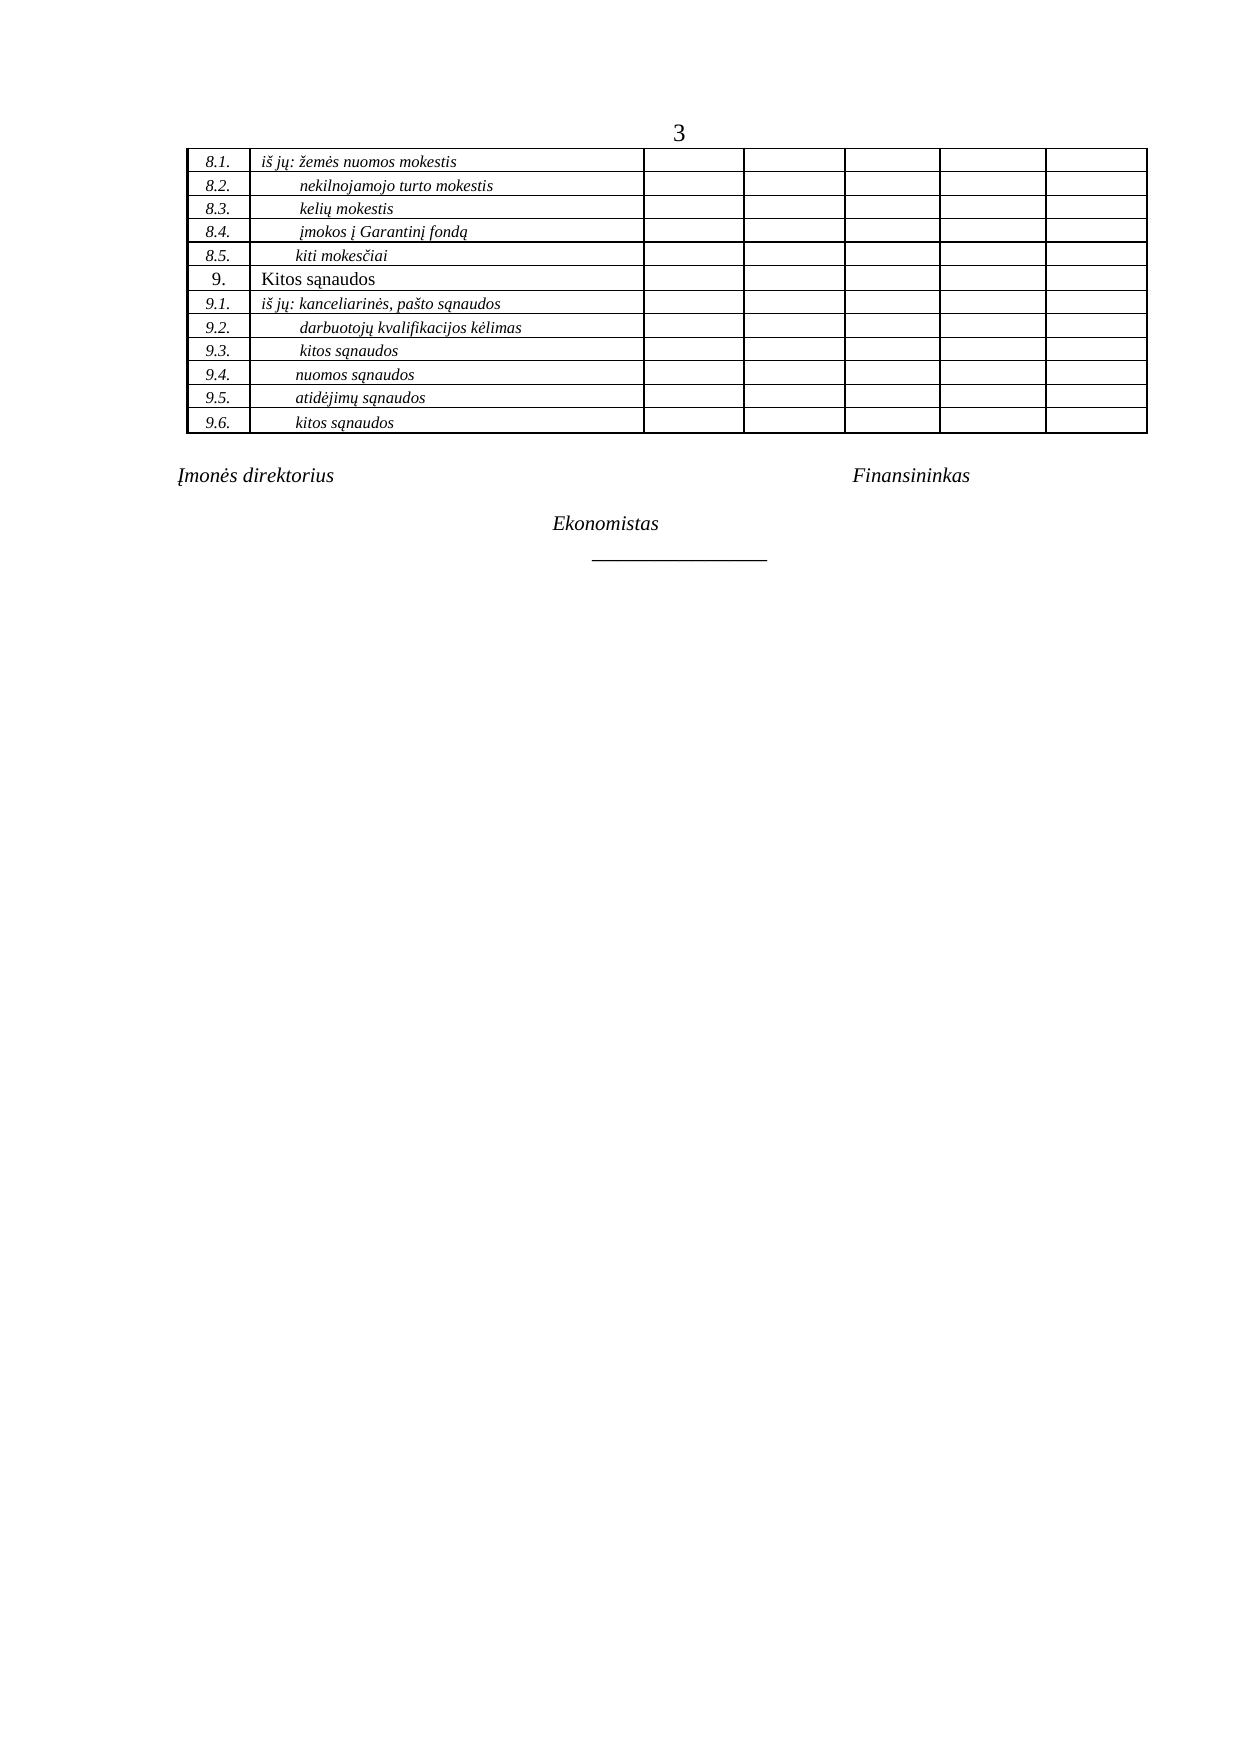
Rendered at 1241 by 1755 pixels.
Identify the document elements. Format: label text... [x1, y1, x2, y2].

table_cell [1047, 338, 1146, 360]
table_cell [846, 291, 939, 313]
table_cell kitos sąnaudos [251, 338, 643, 360]
table_cell nekilnojamojo turto mokestis [251, 172, 643, 194]
table_cell [745, 219, 844, 241]
table_cell 9.6. [189, 408, 249, 432]
table_cell [1047, 196, 1146, 218]
table_cell 8.2. [189, 172, 249, 194]
table_cell kiti mokesčiai [251, 243, 643, 265]
table_cell [1047, 314, 1146, 337]
table_cell [941, 196, 1045, 218]
table_cell [645, 408, 743, 432]
table_cell [745, 266, 844, 290]
table_cell 9.1. [189, 291, 249, 313]
table_cell [645, 172, 743, 194]
table_cell [645, 196, 743, 218]
table_cell [745, 408, 844, 432]
table_cell [745, 291, 844, 313]
table_cell [941, 385, 1045, 407]
table_cell [745, 361, 844, 383]
table_cell [846, 385, 939, 407]
table_cell 9. [189, 266, 249, 290]
table_cell [645, 149, 743, 171]
table_cell 8.4. [189, 219, 249, 241]
table_cell [1047, 361, 1146, 383]
table_cell [846, 172, 939, 194]
table_cell [846, 266, 939, 290]
table_cell iš jų: kanceliarinės, pašto sąnaudos [251, 291, 643, 313]
table_cell [846, 243, 939, 265]
table_cell [745, 196, 844, 218]
table_cell [745, 243, 844, 265]
table_cell Kitos sąnaudos [251, 266, 643, 290]
table_cell darbuotojų kvalifikacijos kėlimas [251, 314, 643, 337]
table_cell [941, 219, 1045, 241]
table_cell atidėjimų sąnaudos [251, 385, 643, 407]
table_cell [745, 314, 844, 337]
table_cell [846, 338, 939, 360]
table_cell [1047, 172, 1146, 194]
table_cell įmokos į Garantinį fondą [251, 219, 643, 241]
table_cell [941, 361, 1045, 383]
table_cell [941, 243, 1045, 265]
table_cell kelių mokestis [251, 196, 643, 218]
table_cell [645, 243, 743, 265]
table_cell [1047, 219, 1146, 241]
text Įmonės direktorius Finansininkas [177, 463, 1181, 487]
table_cell [941, 314, 1045, 337]
text Ekonomistas [177, 511, 1181, 535]
table_cell nuomos sąnaudos [251, 361, 643, 383]
table_cell 9.2. [189, 314, 249, 337]
table_cell [645, 219, 743, 241]
table_cell [846, 408, 939, 432]
table_cell [941, 291, 1045, 313]
table_cell [1047, 149, 1146, 171]
table_cell [745, 385, 844, 407]
table_cell [645, 361, 743, 383]
table_cell [1047, 385, 1146, 407]
table_cell [941, 338, 1045, 360]
table_cell 9.4. [189, 361, 249, 383]
table_cell [846, 314, 939, 337]
table_cell [745, 149, 844, 171]
table_cell [941, 266, 1045, 290]
table_cell [941, 149, 1045, 171]
table_cell [645, 385, 743, 407]
table_cell kitos sąnaudos [251, 408, 643, 432]
table_cell [645, 291, 743, 313]
table_cell [1047, 291, 1146, 313]
table_cell [645, 266, 743, 290]
table_cell [846, 361, 939, 383]
table_cell [645, 314, 743, 337]
table_cell [941, 172, 1045, 194]
table_cell [846, 196, 939, 218]
table_cell [1047, 408, 1146, 432]
table_cell [846, 219, 939, 241]
table_cell 8.5. [189, 243, 249, 265]
table_cell [745, 172, 844, 194]
table_cell [1047, 243, 1146, 265]
table_cell 8.3. [189, 196, 249, 218]
table_cell [645, 338, 743, 360]
table_cell iš jų: žemės nuomos mokestis [251, 149, 643, 171]
table_cell [745, 338, 844, 360]
table_cell 9.5. [189, 385, 249, 407]
table_cell 8.1. [189, 149, 249, 171]
table_cell [846, 149, 939, 171]
table_cell [941, 408, 1045, 432]
table_cell 9.3. [189, 338, 249, 360]
table_cell [1047, 266, 1146, 290]
text ______________ [177, 535, 1181, 564]
